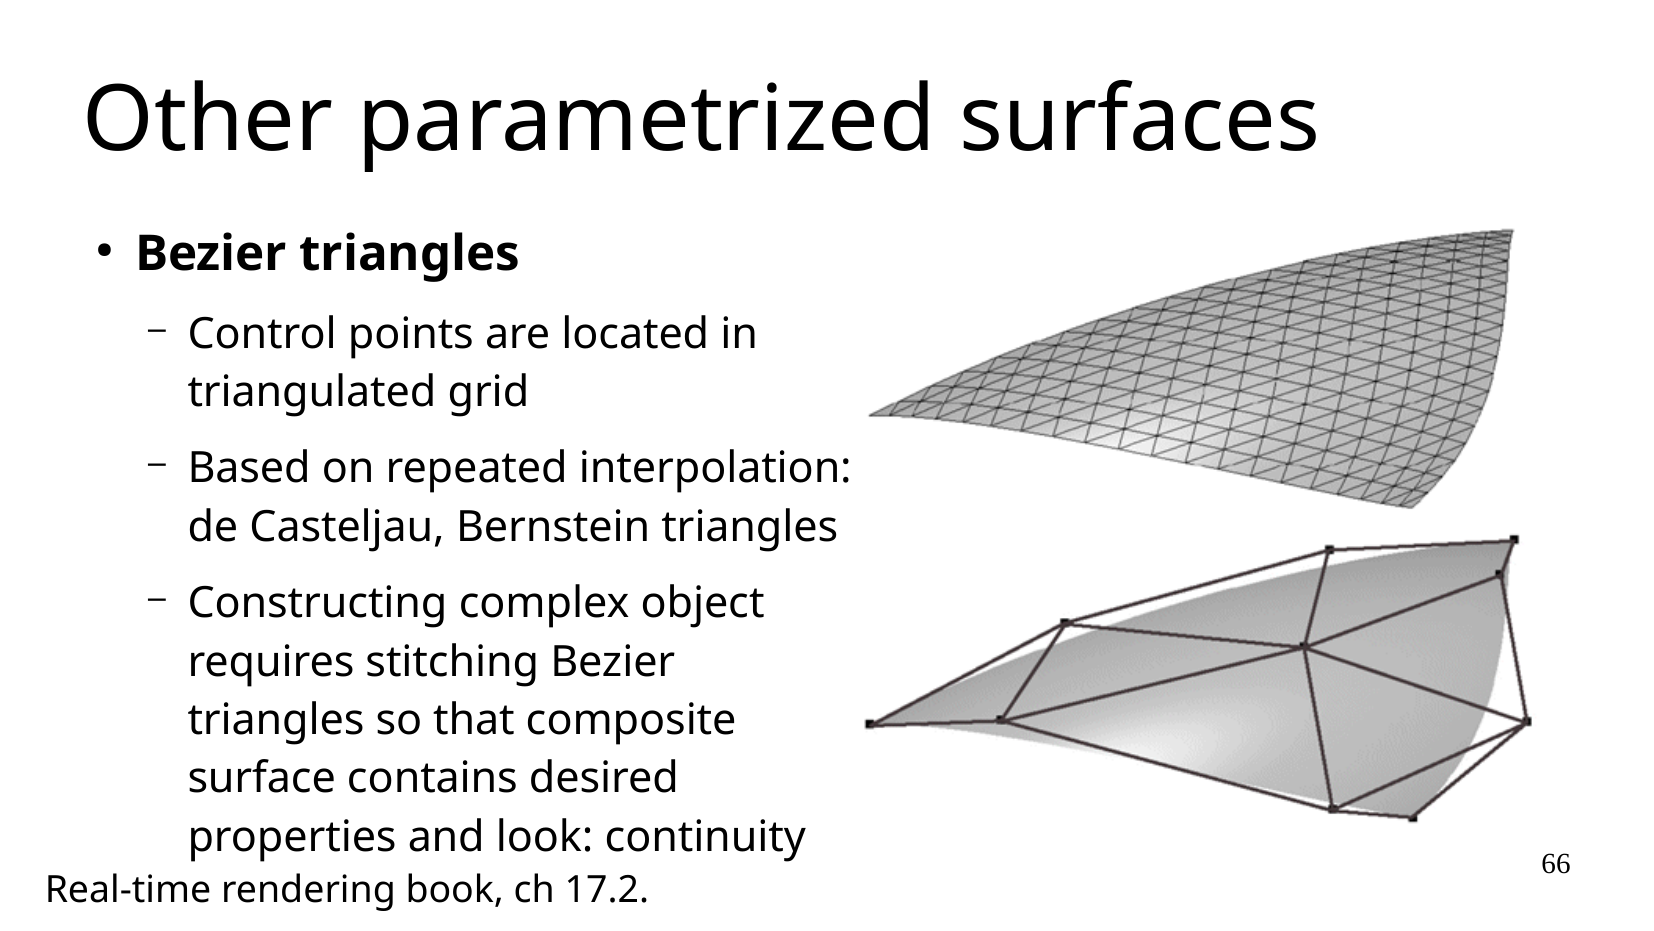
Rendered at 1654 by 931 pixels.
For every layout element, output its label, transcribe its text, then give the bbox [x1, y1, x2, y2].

list Bezier triangles Control points are located in triangulated grid Based on repeated interpolation: de Casteljau, Bernstein triangles Constructing complex object requires stitching Bezier triangles so that composite surface contains desired properties and look: continuity [82, 217, 856, 855]
title Other parametrized surfaces [82, 37, 1571, 193]
text_box Real-time rendering book, ch 17.2. [30, 855, 1141, 917]
picture [863, 226, 1546, 826]
